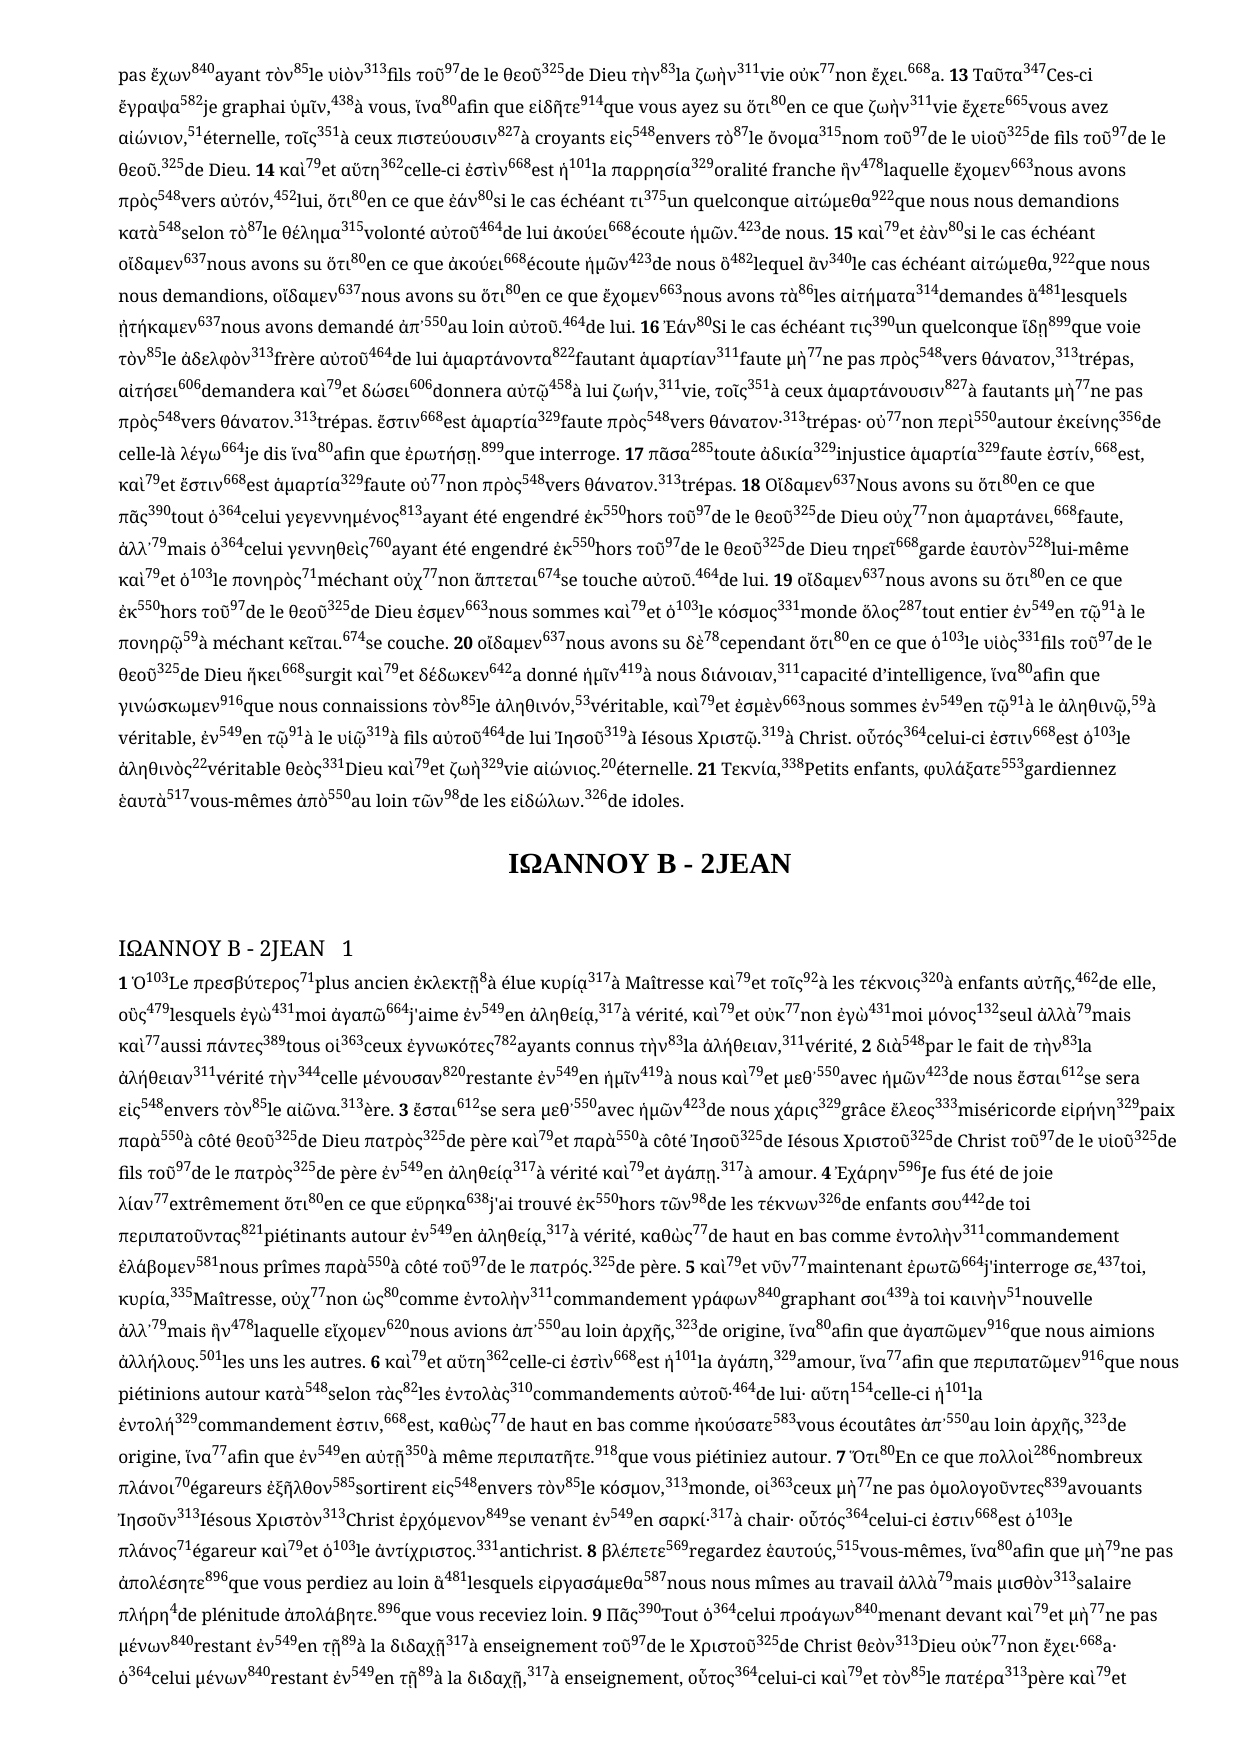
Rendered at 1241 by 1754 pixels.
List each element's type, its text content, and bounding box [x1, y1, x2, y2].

text 1 Ὁ103Le πρεσβύτερος71plus ancien ἐκλεκτῇ8à élue κυρίᾳ317à Maîtresse καὶ79et τοῖς92à les τέκνοις320à enfants αὐτῆς,462de elle, οὓς479lesquels ἐγὼ431moi ἀγαπῶ664j'aime ἐν549en ἀληθείᾳ,317à vérité, καὶ79et οὐκ77non ἐγὼ431moi μόνος132seul ἀλλὰ79mais καὶ77aussi πάντες389tous οἱ363ceux ἐγνωκότες782ayants connus τὴν83la ἀλήθειαν,311vérité, 2 διὰ548par le fait de τὴν83la ἀλήθειαν311vérité τὴν344celle μένουσαν820restante ἐν549en ἡμῖν419à nous καὶ79et μεθ᾽550avec ἡμῶν423de nous ἔσται612se sera εἰς548envers τὸν85le αἰῶνα.313ère. 3 ἔσται612se sera μεθ᾽550avec ἡμῶν423de nous χάρις329grâce ἔλεος333miséricorde εἰρήνη329paix παρὰ550à côté θεοῦ325de Dieu πατρὸς325de père καὶ79et παρὰ550à côté Ἰησοῦ325de Iésous Χριστοῦ325de Christ τοῦ97de le υἱοῦ325de fils τοῦ97de le πατρὸς325de père ἐν549en ἀληθείᾳ317à vérité καὶ79et ἀγάπῃ.317à amour. 4 Ἐχάρην596Je fus été de joie λίαν77extrêmement ὅτι80en ce que εὕρηκα638j'ai trouvé ἐκ550hors τῶν98de les τέκνων326de enfants σου442de toi περιπατοῦντας821piétinants autour ἐν549en ἀληθείᾳ,317à vérité, καθὼς77de haut en bas comme ἐντολὴν311commandement ἐλάβομεν581nous prîmes παρὰ550à côté τοῦ97de le πατρός.325de père. 5 καὶ79et νῦν77maintenant ἐρωτῶ664j'interroge σε,437toi, κυρία,335Maîtresse, οὐχ77non ὡς80comme ἐντολὴν311commandement γράφων840graphant σοι439à toi καινὴν51nouvelle ἀλλ᾽79mais ἣν478laquelle εἴχομεν620nous avions ἀπ᾽550au loin ἀρχῆς,323de origine, ἵνα80afin que ἀγαπῶμεν916que nous aimions ἀλλήλους.501les uns les autres. 6 καὶ79et αὕτη362celle-ci ἐστὶν668est ἡ101la ἀγάπη,329amour, ἵνα77afin que περιπατῶμεν916que nous piétinions autour κατὰ548selon τὰς82les ἐντολὰς310commandements αὐτοῦ·464de lui· αὕτη154celle-ci ἡ101la ἐντολή329commandement ἐστιν,668est, καθὼς77de haut en bas comme ἠκούσατε583vous écoutâtes ἀπ᾽550au loin ἀρχῆς,323de origine, ἵνα77afin que ἐν549en αὐτῇ350à même περιπατῆτε.918que vous piétiniez autour. 7 Ὅτι80En ce que πολλοὶ286nombreux πλάνοι70égareurs ἐξῆλθον585sortirent εἰς548envers τὸν85le κόσμον,313monde, οἱ363ceux μὴ77ne pas ὁμολογοῦντες839avouants Ἰησοῦν313Iésous Χριστὸν313Christ ἐρχόμενον849se venant ἐν549en σαρκί·317à chair· οὗτός364celui-ci ἐστιν668est ὁ103le πλάνος71égareur καὶ79et ὁ103le ἀντίχριστος.331antichrist. 8 βλέπετε569regardez ἑαυτούς,515vous-mêmes, ἵνα80afin que μὴ79ne pas ἀπολέσητε896que vous perdiez au loin ἃ481lesquels εἰργασάμεθα587nous nous mîmes au travail ἀλλὰ79mais μισθὸν313salaire πλήρη4de plénitude ἀπολάβητε.896que vous receviez loin. 9 Πᾶς390Tout ὁ364celui προάγων840menant devant καὶ79et μὴ77ne pas μένων840restant ἐν549en τῇ89à la διδαχῇ317à enseignement τοῦ97de le Χριστοῦ325de Christ θεὸν313Dieu οὐκ77non ἔχει·668a· ὁ364celui μένων840restant ἐν549en τῇ89à la διδαχῇ,317à enseignement, οὗτος364celui-ci καὶ79et τὸν85le πατέρα313père καὶ79et τὸν85le υἱὸν313fils ἔχει.668a. 10 εἴ80si τις390un quelconque ἔρχεται674se vient πρὸς548vers ὑμᾶς436vous καὶ79et ταύτην136celle-ci τὴν83la διδαχὴν311enseignement οὐ77non φέρει,668porte, μὴ77ne pas λαμβάνετε569prenez αὐτὸν452lui εἰς548envers οἰκίαν311maison d'habitation καὶ79et χαίρειν689être de joie αὐτῷ458à lui μὴ77ne pas λέγετε·569dites· 11 ὁ364celui λέγων840disant γὰρ79car αὐτῷ458à lui χαίρειν689être de joie κοινωνεῖ668communie τοῖς92à les ἔργοις320à travaux αὐτοῦ464de lui τοῖς92à les πονηροῖς.11à méchants. 12 Πολλὰ374Nombreux ἔχων840ayant ὑμῖν438à vous γράφειν689grapher οὐκ77non ἐβουλήθην596je fus eu dessein διὰ550par χάρτου325de papier καὶ79et μέλανος,67de noir, ἀλλ᾽79mais ἐλπίζω664j'espère γενέσθαι682se devenir πρὸς548vers ὑμᾶς436vous καὶ79et στόμα315bouche πρὸς548vers στόμα315bouche λαλῆσαι,681bavarder, ἵνα80afin que ἡ101la χαρὰ329joie ὑμῶν441de vous ᾖ921que soit πεπληρωμένη.811ayante étée faite plénitude. 13 Ἀσπάζεταί674Se salue σε437toi τὰ104les τέκνα332enfants τῆς95de la ἀδελφῆς323de soeur σου442de toi τῆς95de la ἐκλεκτῆς.14de élue. [118, 967, 1181, 1689]
text 1 Πᾶς390Tout ὁ364celui πιστεύων840croyant ὅτι80en ce que Ἰησοῦς331Iésous ἐστιν668est ὁ103le Χριστὸς331Christ ἐκ550hors τοῦ97de le θεοῦ325de Dieu γεγέννηται,654a été engendré, καὶ79et πᾶς390tout ὁ364celui ἀγαπῶν840aimant τὸν346celui γεννήσαντα707ayant engendré ἀγαπᾷ668aime καὶ77aussi τὸν346celui γεγεννημένον796ayant été engendré ἐξ550hors αὐτοῦ.464de lui. 2 ἐν549en τούτῳ354à ce-ci γινώσκομεν663nous connaissons ὅτι80en ce que ἀγαπῶμεν663nous aimons τὰ86les τέκνα314enfants τοῦ97de le θεοῦ,325de Dieu, ὅταν80lorsque le cas échéant τὸν85le θεὸν313Dieu ἀγαπῶμεν663nous aimons καὶ79et τὰς82les ἐντολὰς310commandements αὐτοῦ464de lui ποιῶμεν.916que nous fassions. 3 αὕτη362celle-ci γάρ79car ἐστιν668est ἡ101la ἀγάπη329amour τοῦ97de le θεοῦ,325de Dieu, ἵνα77afin que τὰς82les ἐντολὰς310commandements αὐτοῦ464de lui τηρῶμεν,916que nous gardions, καὶ79et αἱ100les ἐντολαὶ328commandements αὐτοῦ464de lui βαρεῖαι44lourdes οὐκ77non εἰσίν.667sont. 4 ὅτι80en ce que πᾶν392tout τὸ366ce γεγεννημένον815ayant été engendré ἐκ550hors τοῦ97de le θεοῦ325de Dieu νικᾷ668vainc τὸν85le κόσμον·313monde· καὶ79et αὕτη362celle-ci ἐστὶν668est ἡ101la νίκη329victoire ἡ362celle νικήσασα719ayante vaincue τὸν85le κόσμον,313monde, ἡ101la πίστις329croyance ἡμῶν.423de nous. 5 Τίς410Quel ἐστιν668est δέ78cependant ὁ364celui νικῶν840vainquant τὸν85le κόσμον313monde εἰ551si μὴ77ne pas ὁ364celui πιστεύων840croyant ὅτι80en ce que Ἰησοῦς331Iésous ἐστιν668est ὁ103le υἱὸς331fils τοῦ97de le θεοῦ;325de Dieu; 6 οὗτός364celui-ci ἐστιν668est ὁ364celui ἐλθὼν721ayant venu δι᾽550par ὕδατος327de eau καὶ79et αἵματος,327de sang, Ἰησοῦς331Iésous Χριστός,331Christ, οὐκ77non ἐν549en τῷ93à le ὕδατι321à eau μόνον,77seulement, ἀλλ᾽79mais ἐν549en τῷ93à le ὕδατι321à eau καὶ79et ἐν549en τῷ93à le αἵματι·321à sang· καὶ79et τὸ105le πνεῦμά333souffle ἐστιν668est τὸ366ce μαρτυροῦν,842témoignant, ὅτι80en ce que τὸ105le πνεῦμά333souffle ἐστιν668est ἡ101la ἀλήθεια.329vérité. 7 ὅτι80en ce que τρεῖς46trois εἰσιν667sont οἱ363ceux μαρτυροῦντες,839témoignants, 8 τὸ105le πνεῦμα333souffle καὶ79et τὸ105le ὕδωρ333eau καὶ79et τὸ105le αἷμα,333sang, καὶ79et οἱ102les τρεῖς46trois εἰς548envers τὸ87le ἕν55un εἰσιν.667sont. 9 εἰ80si τὴν83la μαρτυρίαν311témoignation τῶν96de les ἀνθρώπων324de êtres humains λαμβάνομεν,663nous prenons, ἡ101la μαρτυρία329témoignation τοῦ97de le θεοῦ325de Dieu μείζων45plus grande ἐστίν·668est· ὅτι80en ce que αὕτη362celle-ci ἐστὶν668est ἡ101la μαρτυρία329témoignation τοῦ97de le θεοῦ,325de Dieu, ὅτι80en ce que μεμαρτύρηκεν642a témoigné περὶ550autour τοῦ97de le υἱοῦ325de fils αὐτοῦ.464de lui. 10 ὁ364celui πιστεύων840croyant εἰς548envers τὸν85le υἱὸν313fils τοῦ97de le θεοῦ325de Dieu ἔχει668a τὴν83la μαρτυρίαν311témoignation ἐν549en αὐτῷ,533à lui-même, ὁ364celui μὴ77ne pas πιστεύων840croyant τῷ91à le θεῷ319à Dieu ψεύστην313menteur πεποίηκεν642a fait αὐτόν,452lui, ὅτι80en ce que οὐ77non πεπίστευκεν642a cru εἰς548envers τὴν83la μαρτυρίαν311témoignation ἣν478laquelle μεμαρτύρηκεν642a témoigné ὁ103le θεὸς331Dieu περὶ550autour τοῦ97de le υἱοῦ325de fils αὐτοῦ.464de lui. 11 καὶ79et αὕτη362celle-ci ἐστὶν668est ἡ101la μαρτυρία,329témoignation, ὅτι80en ce que ζωὴν311vie αἰώνιον2éternelle ἔδωκεν586donna ἡμῖν419à nous ὁ103le θεός,331Dieu, καὶ79et αὕτη154celle-ci ἡ101la ζωὴ329vie ἐν549en τῷ91à le υἱῷ319à fils αὐτοῦ464de lui ἐστιν.668est. 12 ὁ364celui ἔχων840ayant τὸν85le υἱὸν313fils ἔχει668a τὴν83la ζωήν·311vie· ὁ364celui μὴ77ne pas ἔχων840ayant τὸν85le υἱὸν313fils τοῦ97de le θεοῦ325de Dieu τὴν83la ζωὴν311vie οὐκ77non ἔχει.668a. 13 Ταῦτα347Ces-ci ἔγραψα582je graphai ὑμῖν,438à vous, ἵνα80afin que εἰδῆτε914que vous ayez su ὅτι80en ce que ζωὴν311vie ἔχετε665vous avez αἰώνιον,51éternelle, τοῖς351à ceux πιστεύουσιν827à croyants εἰς548envers τὸ87le ὄνομα315nom τοῦ97de le υἱοῦ325de fils τοῦ97de le θεοῦ.325de Dieu. 14 καὶ79et αὕτη362celle-ci ἐστὶν668est ἡ101la παρρησία329oralité franche ἣν478laquelle ἔχομεν663nous avons πρὸς548vers αὐτόν,452lui, ὅτι80en ce que ἐάν80si le cas échéant τι375un quelconque αἰτώμεθα922que nous nous demandions κατὰ548selon τὸ87le θέλημα315volonté αὐτοῦ464de lui ἀκούει668écoute ἡμῶν.423de nous. 15 καὶ79et ἐὰν80si le cas échéant οἴδαμεν637nous avons su ὅτι80en ce que ἀκούει668écoute ἡμῶν423de nous ὃ482lequel ἂν340le cas échéant αἰτώμεθα,922que nous nous demandions, οἴδαμεν637nous avons su ὅτι80en ce que ἔχομεν663nous avons τὰ86les αἰτήματα314demandes ἃ481lesquels ᾐτήκαμεν637nous avons demandé ἀπ᾽550au loin αὐτοῦ.464de lui. 16 Ἐάν80Si le cas échéant τις390un quelconque ἴδῃ899que voie τὸν85le ἀδελφὸν313frère αὐτοῦ464de lui ἁμαρτάνοντα822fautant ἁμαρτίαν311faute μὴ77ne pas πρὸς548vers θάνατον,313trépas, αἰτήσει606demandera καὶ79et δώσει606donnera αὐτῷ458à lui ζωήν,311vie, τοῖς351à ceux ἁμαρτάνουσιν827à fautants μὴ77ne pas πρὸς548vers θάνατον.313trépas. ἔστιν668est ἁμαρτία329faute πρὸς548vers θάνατον·313trépas· οὐ77non περὶ550autour ἐκείνης356de celle-là λέγω664je dis ἵνα80afin que ἐρωτήσῃ.899que interroge. 17 πᾶσα285toute ἀδικία329injustice ἁμαρτία329faute ἐστίν,668est, καὶ79et ἔστιν668est ἁμαρτία329faute οὐ77non πρὸς548vers θάνατον.313trépas. 18 Οἴδαμεν637Nous avons su ὅτι80en ce que πᾶς390tout ὁ364celui γεγεννημένος813ayant été engendré ἐκ550hors τοῦ97de le θεοῦ325de Dieu οὐχ77non ἁμαρτάνει,668faute, ἀλλ᾽79mais ὁ364celui γεννηθεὶς760ayant été engendré ἐκ550hors τοῦ97de le θεοῦ325de Dieu τηρεῖ668garde ἑαυτὸν528lui-même καὶ79et ὁ103le πονηρὸς71méchant οὐχ77non ἅπτεται674se touche αὐτοῦ.464de lui. 19 οἴδαμεν637nous avons su ὅτι80en ce que ἐκ550hors τοῦ97de le θεοῦ325de Dieu ἐσμεν663nous sommes καὶ79et ὁ103le κόσμος331monde ὅλος287tout entier ἐν549en τῷ91à le πονηρῷ59à méchant κεῖται.674se couche. 20 οἴδαμεν637nous avons su δὲ78cependant ὅτι80en ce que ὁ103le υἱὸς331fils τοῦ97de le θεοῦ325de Dieu ἥκει668surgit καὶ79et δέδωκεν642a donné ἡμῖν419à nous διάνοιαν,311capacité d’intelligence, ἵνα80afin que γινώσκωμεν916que nous connaissions τὸν85le ἀληθινόν,53véritable, καὶ79et ἐσμὲν663nous sommes ἐν549en τῷ91à le ἀληθινῷ,59à véritable, ἐν549en τῷ91à le υἱῷ319à fils αὐτοῦ464de lui Ἰησοῦ319à Iésous Χριστῷ.319à Christ. οὗτός364celui-ci ἐστιν668est ὁ103le ἀληθινὸς22véritable θεὸς331Dieu καὶ79et ζωὴ329vie αἰώνιος.20éternelle. 21 Τεκνία,338Petits enfants, φυλάξατε553gardiennez ἑαυτὰ517vous-mêmes ἀπὸ550au loin τῶν98de les εἰδώλων.326de idoles. [118, 59, 1181, 812]
text ΙΩΑΝΝΟΥ Β - 2JEAN 1 [118, 933, 1181, 963]
subtitle ΙΩΑΝΝΟΥ Β - 2JEAN [118, 846, 1181, 879]
